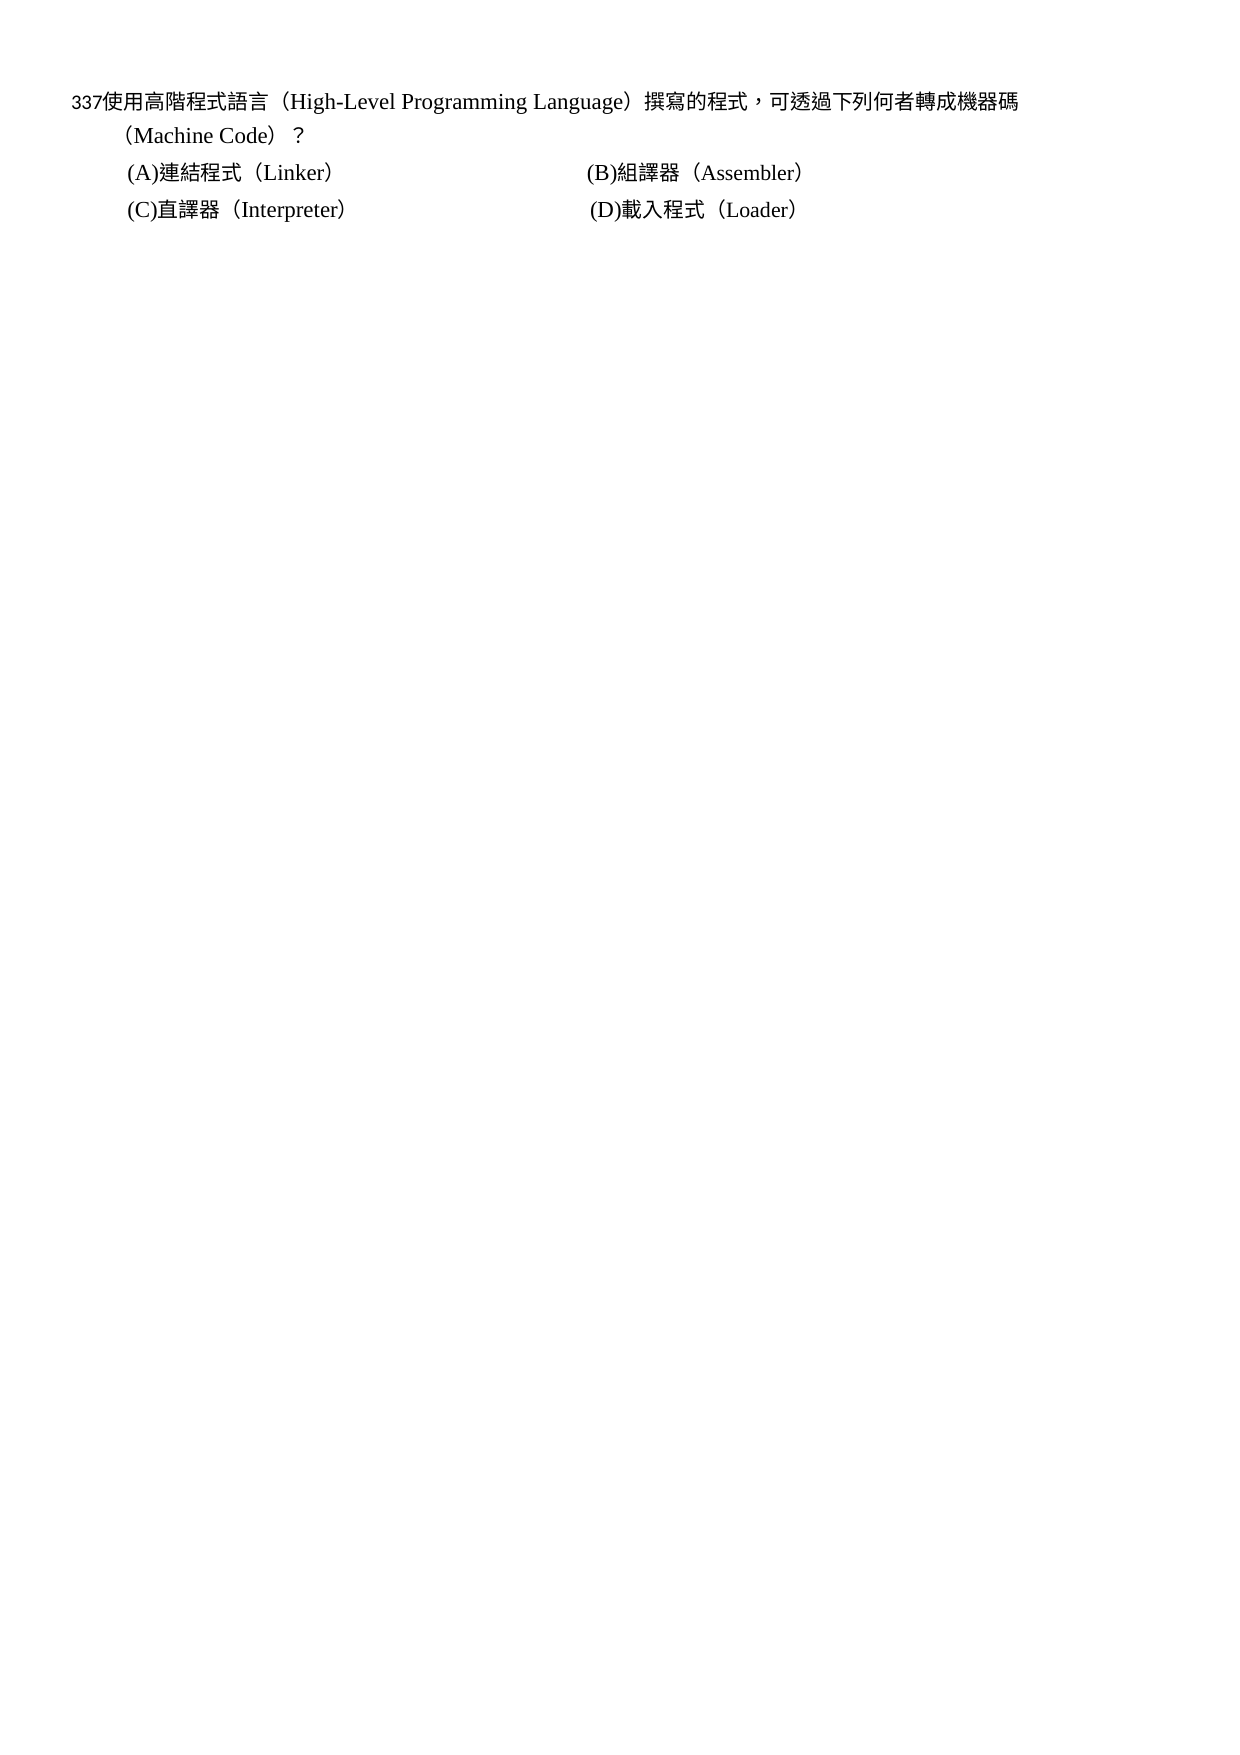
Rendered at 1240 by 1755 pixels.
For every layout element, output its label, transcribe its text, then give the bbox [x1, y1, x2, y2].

list 使用高階程式語言（High-Level Programming Language）撰寫的程式，可透過下列何者轉成機器碼 [71, 82, 1189, 116]
text (C)直譯器（Interpreter） (D)載入程式（Loader） [127, 195, 1168, 223]
text （Machine Code）？ [71, 116, 1168, 150]
text (A)連結程式（Linker） (B)組譯器（Assembler） [127, 158, 1168, 186]
